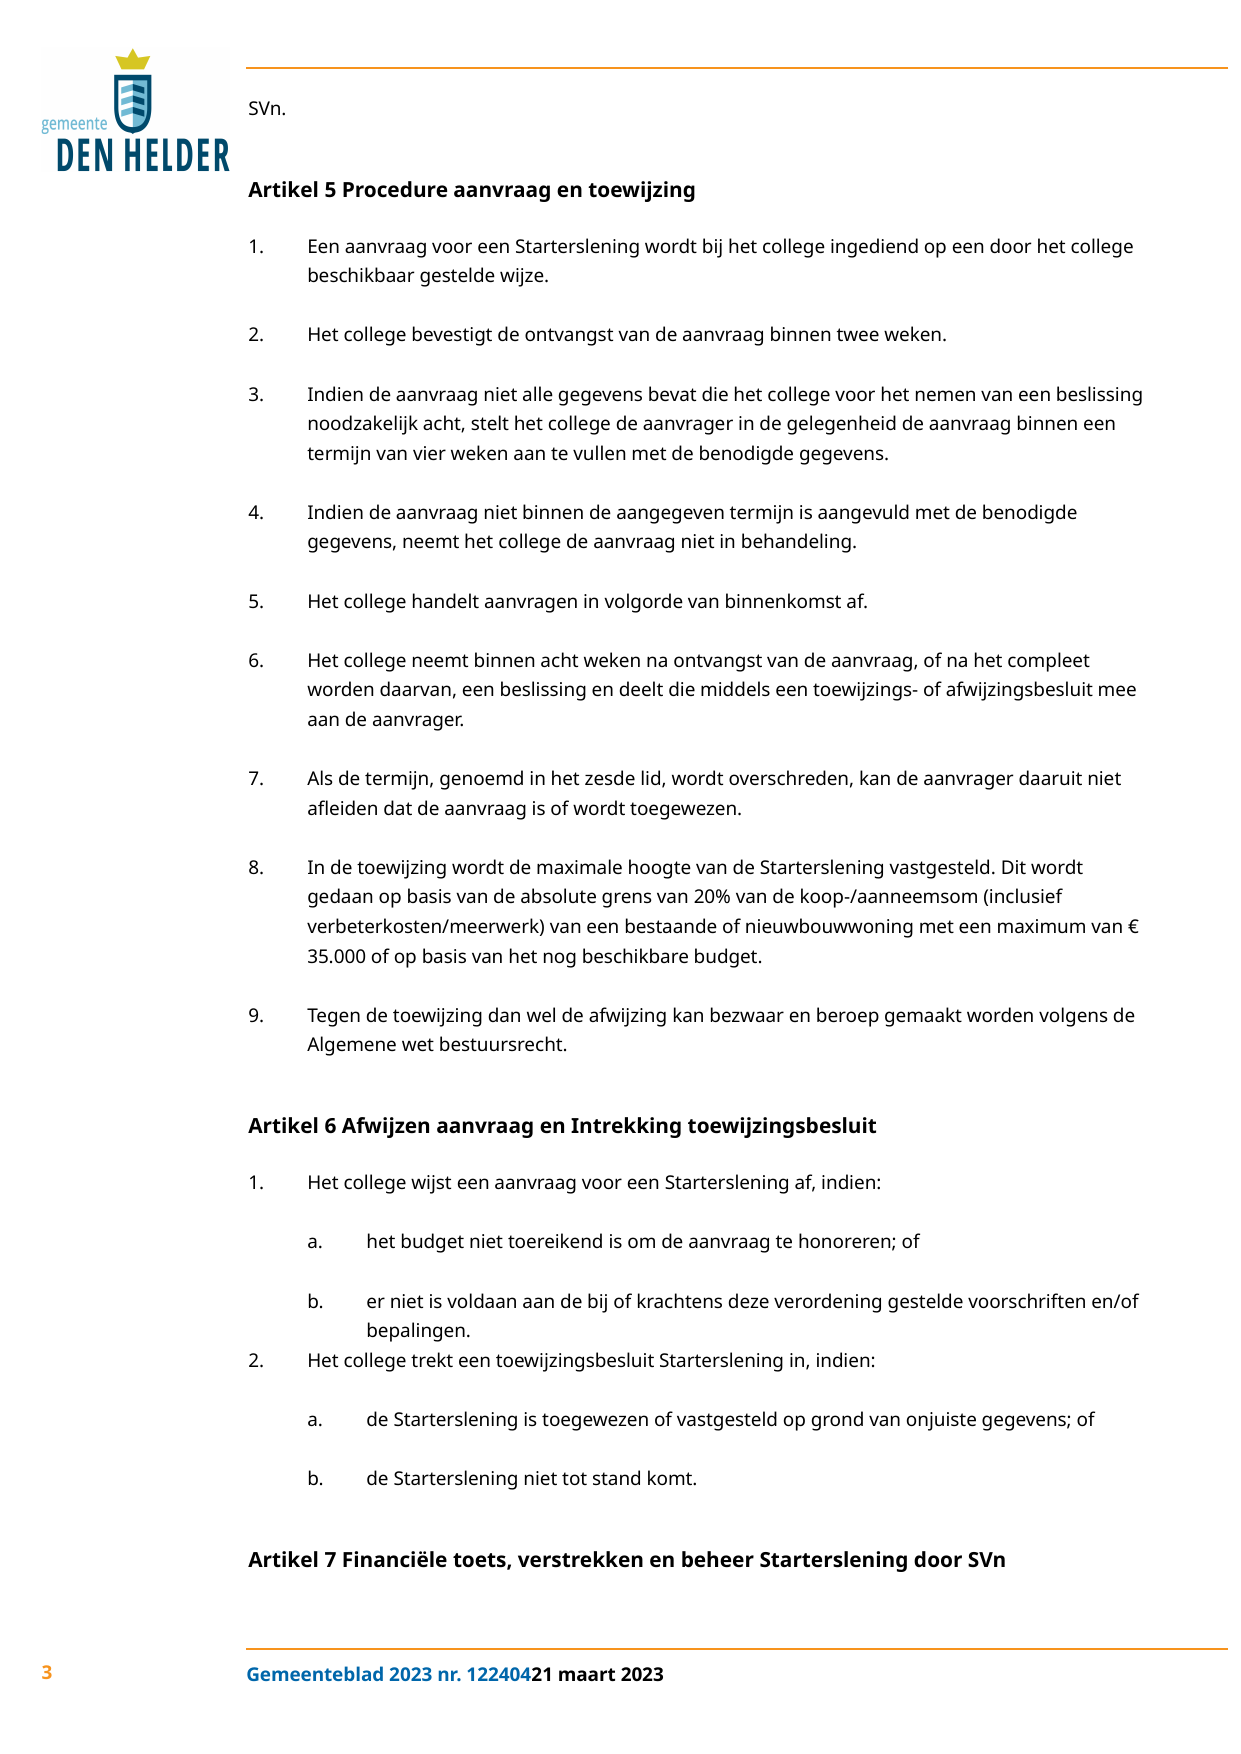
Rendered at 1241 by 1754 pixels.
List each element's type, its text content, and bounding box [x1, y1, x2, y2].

picture [41, 47, 231, 172]
list Indien de aanvraag niet alle gegevens bevat die het college voor het nemen van een beslissing noodzakelijk acht, stelt het college de aanvrager in de gelegenheid de aanvraag binnen een termijn van vier weken aan te vullen met de benodigde gegevens. [248, 381, 1152, 466]
list Een aanvraag voor een Starterslening wordt bij het college ingediend op een door het college beschikbaar gestelde wijze. [248, 233, 1152, 288]
list Het college handelt aanvragen in volgorde van binnenkomst af. [248, 588, 1152, 613]
list het budget niet toereikend is om de aanvraag te honoreren; of [307, 1229, 1152, 1254]
text Artikel 6 Afwijzen aanvraag en Intrekking toewijzingsbesluit [248, 1112, 1152, 1140]
list de Starterslening niet tot stand komt. [307, 1465, 1152, 1491]
list In de toewijzing wordt de maximale hoogte van de Starterslening vastgesteld. Dit wordt gedaan op basis van de absolute grens van 20% van de koop-/aanneemsom (inclusief verbeterkosten/meerwerk) van een bestaande of nieuwbouwwoning met een maximum van € 35.000 of op basis van het nog beschikbare budget. [248, 854, 1152, 968]
list Het college trekt een toewijzingsbesluit Starterslening in, indien: [248, 1347, 1152, 1373]
picture [182, 144, 187, 165]
picture [63, 144, 68, 165]
list er niet is voldaan aan de bij of krachtens deze verordening gestelde voorschriften en/of bepalingen. [307, 1288, 1152, 1343]
text Artikel 7 Financiële toets, verstrekken en beheer Starterslening door SVn [248, 1545, 1152, 1574]
list de Starterslening is toegewezen of vastgesteld op grond van onjuiste gegevens; of [307, 1406, 1152, 1432]
list Als de termijn, genoemd in het zesde lid, wordt overschreden, kan de aanvrager daaruit niet afleiden dat de aanvraag is of wordt toegewezen. [248, 765, 1152, 821]
text Artikel 5 Procedure aanvraag en toewijzing [248, 175, 1152, 203]
list Tegen de toewijzing dan wel de afwijzing kan bezwaar en beroep gemaakt worden volgens de Algemene wet bestuursrecht. [248, 1002, 1152, 1057]
picture [220, 160, 224, 172]
picture [130, 157, 135, 172]
picture [100, 154, 106, 172]
list Het college wijst een aanvraag voor een Starterslening af, indien: [248, 1169, 1152, 1195]
text SVn. [248, 95, 1152, 121]
list Het college neemt binnen acht weken na ontvangst van de aanvraag, of na het compleet worden daarvan, een beslissing en deelt die middels een toewijzings- of afwijzingsbesluit mee aan de aanvrager. [248, 647, 1152, 732]
list Indien de aanvraag niet binnen de aangegeven termijn is aangevuld met de benodigde gegevens, neemt het college de aanvraag niet in behandeling. [248, 499, 1152, 554]
list Het college bevestigt de ontvangst van de aanvraag binnen twee weken. [248, 322, 1152, 347]
